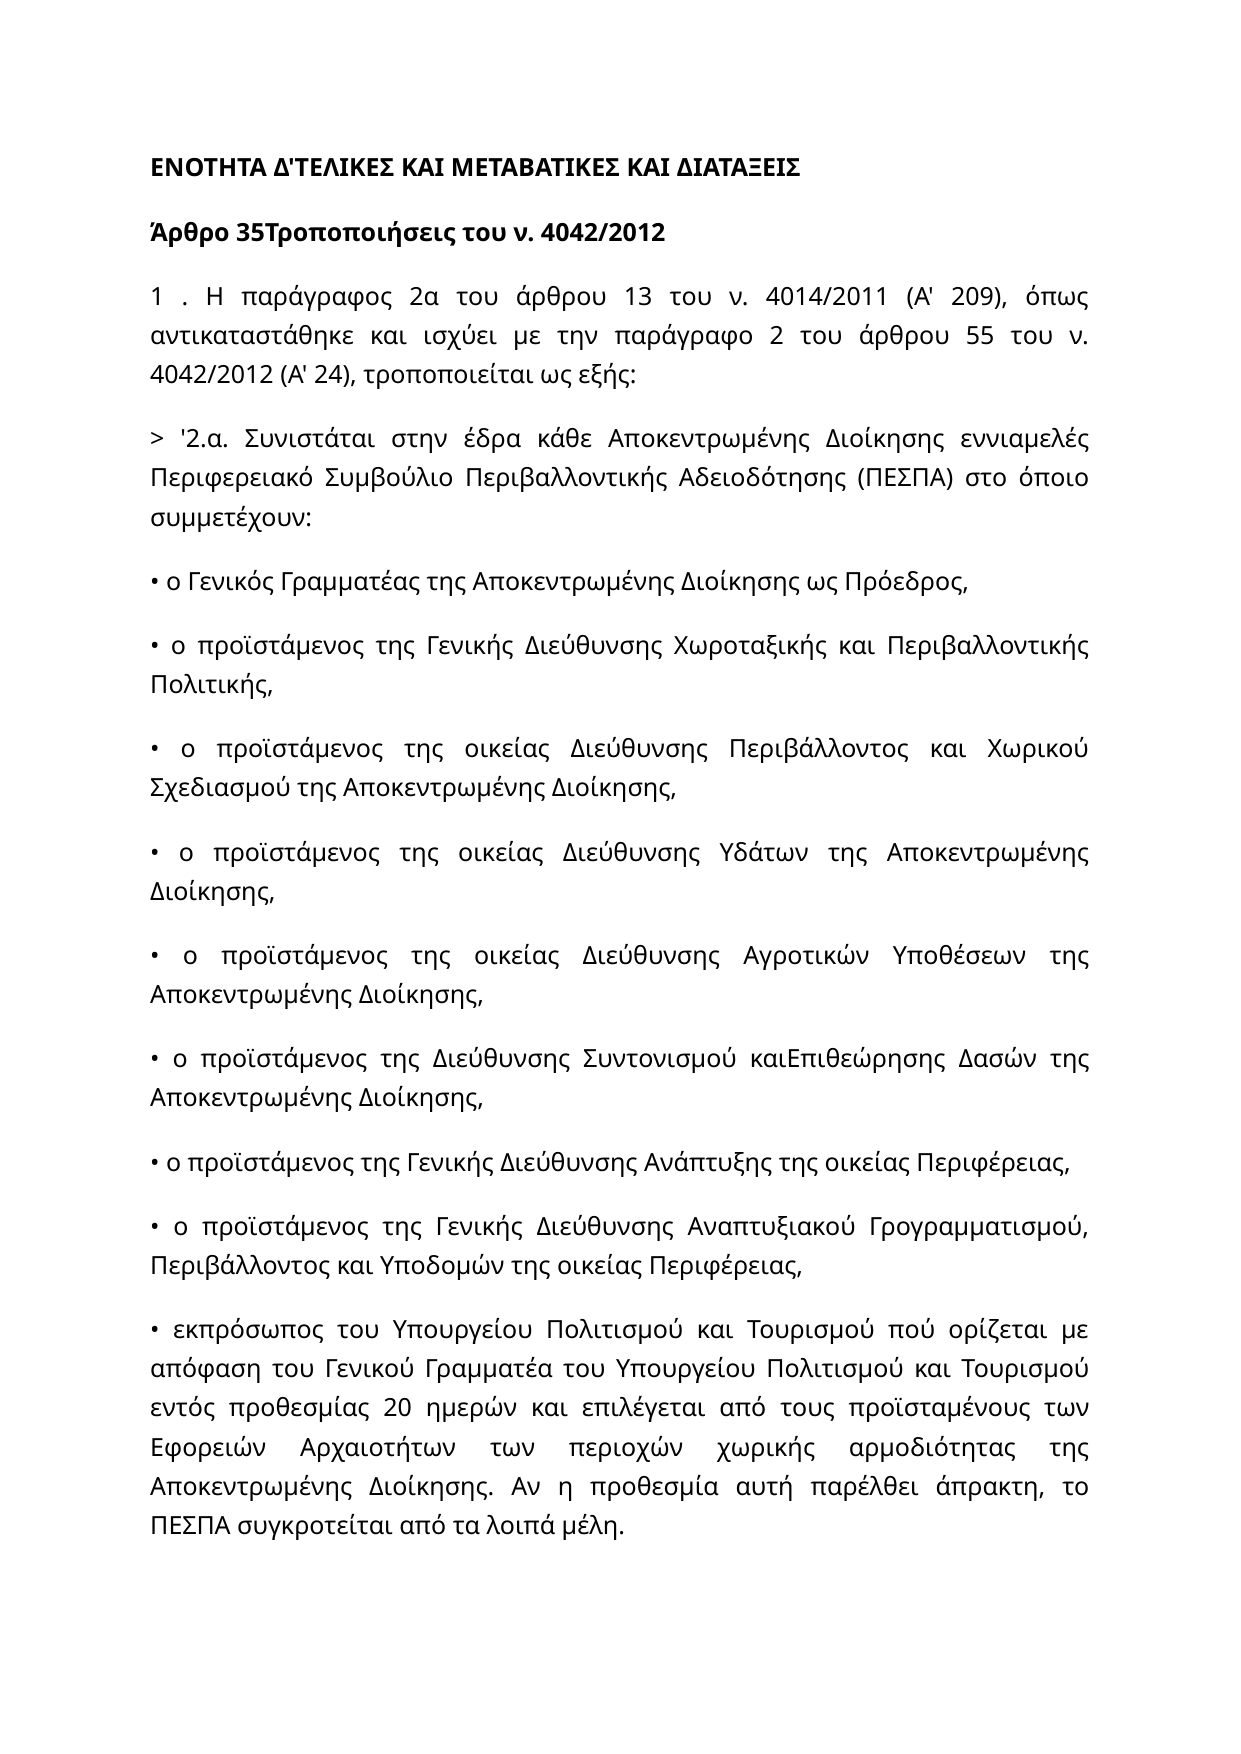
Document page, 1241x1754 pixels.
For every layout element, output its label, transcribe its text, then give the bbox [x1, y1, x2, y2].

text • ο προϊστάμενος της οικείας Διεύθυνσης Υδάτων της Αποκεντρωμένης Διοίκησης, [150, 834, 1090, 907]
text • ο προϊστάμενος της Διεύθυνσης Συντονισμού καιΕπιθεώρησης Δασών της Αποκεντρωμένης Διοίκησης, [150, 1041, 1090, 1114]
text • ο προϊστάμενος της Γενικής Διεύθυνσης Αναπτυξιακού Γρογραμματισμού, Περιβάλλοντος και Υποδομών της οικείας Περιφέρειας, [150, 1208, 1090, 1282]
text • εκπρόσωπος του Υπουργείου Πολιτισμού και Τουρισμού πού ορίζεται με απόφαση του Γενικού Γραμματέα του Υπουργείου Πολιτισμού και Τουρισμού εντός προθεσμίας 20 ημερών και επιλέγεται από τους προϊσταμένους των Εφορειών Αρχαιοτήτων των περιοχών χωρικής αρμοδιότητας της Αποκεντρωμένης Διοίκησης. Αν η προθεσμία αυτή παρέλθει άπρακτη, το ΠΕΣΠΑ συγκροτείται από τα λοιπά μέλη. [150, 1312, 1090, 1542]
text • ο προϊστάμενος της οικείας Διεύθυνσης Περιβάλλοντος και Χωρικού Σχεδιασμού της Αποκεντρωμένης Διοίκησης, [150, 731, 1090, 804]
text • ο προϊστάμενος της Γενικής Διεύθυνσης Ανάπτυξης της οικείας Περιφέρειας, [150, 1144, 1090, 1178]
text • ο προϊστάμενος της οικείας Διεύθυνσης Αγροτικών Υποθέσεων της Αποκεντρωμένης Διοίκησης, [150, 937, 1090, 1011]
text 1 . Η παράγραφος 2α του άρθρου 13 του ν. 4014/2011 (Α' 209), όπως αντικαταστάθηκε και ισχύει με την παράγραφο 2 του άρθρου 55 του ν. 4042/2012 (Α' 24), τροποποιείται ως εξής: [150, 278, 1090, 391]
text • ο Γενικός Γραμματέας της Αποκεντρωμένης Διοίκησης ως Πρόεδρος, [150, 563, 1090, 597]
text Άρθρο 35Τροποποιήσεις του ν. 4042/2012 [150, 214, 1090, 248]
text ΕΝΟΤΗΤΑ Δ'ΤΕΛΙΚΕΣ ΚΑΙ ΜΕΤΑΒΑΤΙΚΕΣ ΚΑΙ ΔΙΑΤΑΞΕΙΣ [150, 150, 1090, 184]
text > '2.α. Συνιστάται στην έδρα κάθε Αποκεντρωμένης Διοίκησης εννιαμελές Περιφερειακό Συμβούλιο Περιβαλλοντικής Αδειοδότησης (ΠΕΣΠΑ) στο όποιο συμμετέχουν: [150, 421, 1090, 533]
text • ο προϊστάμενος της Γενικής Διεύθυνσης Χωροταξικής και Περιβαλλοντικής Πολιτικής, [150, 627, 1090, 701]
